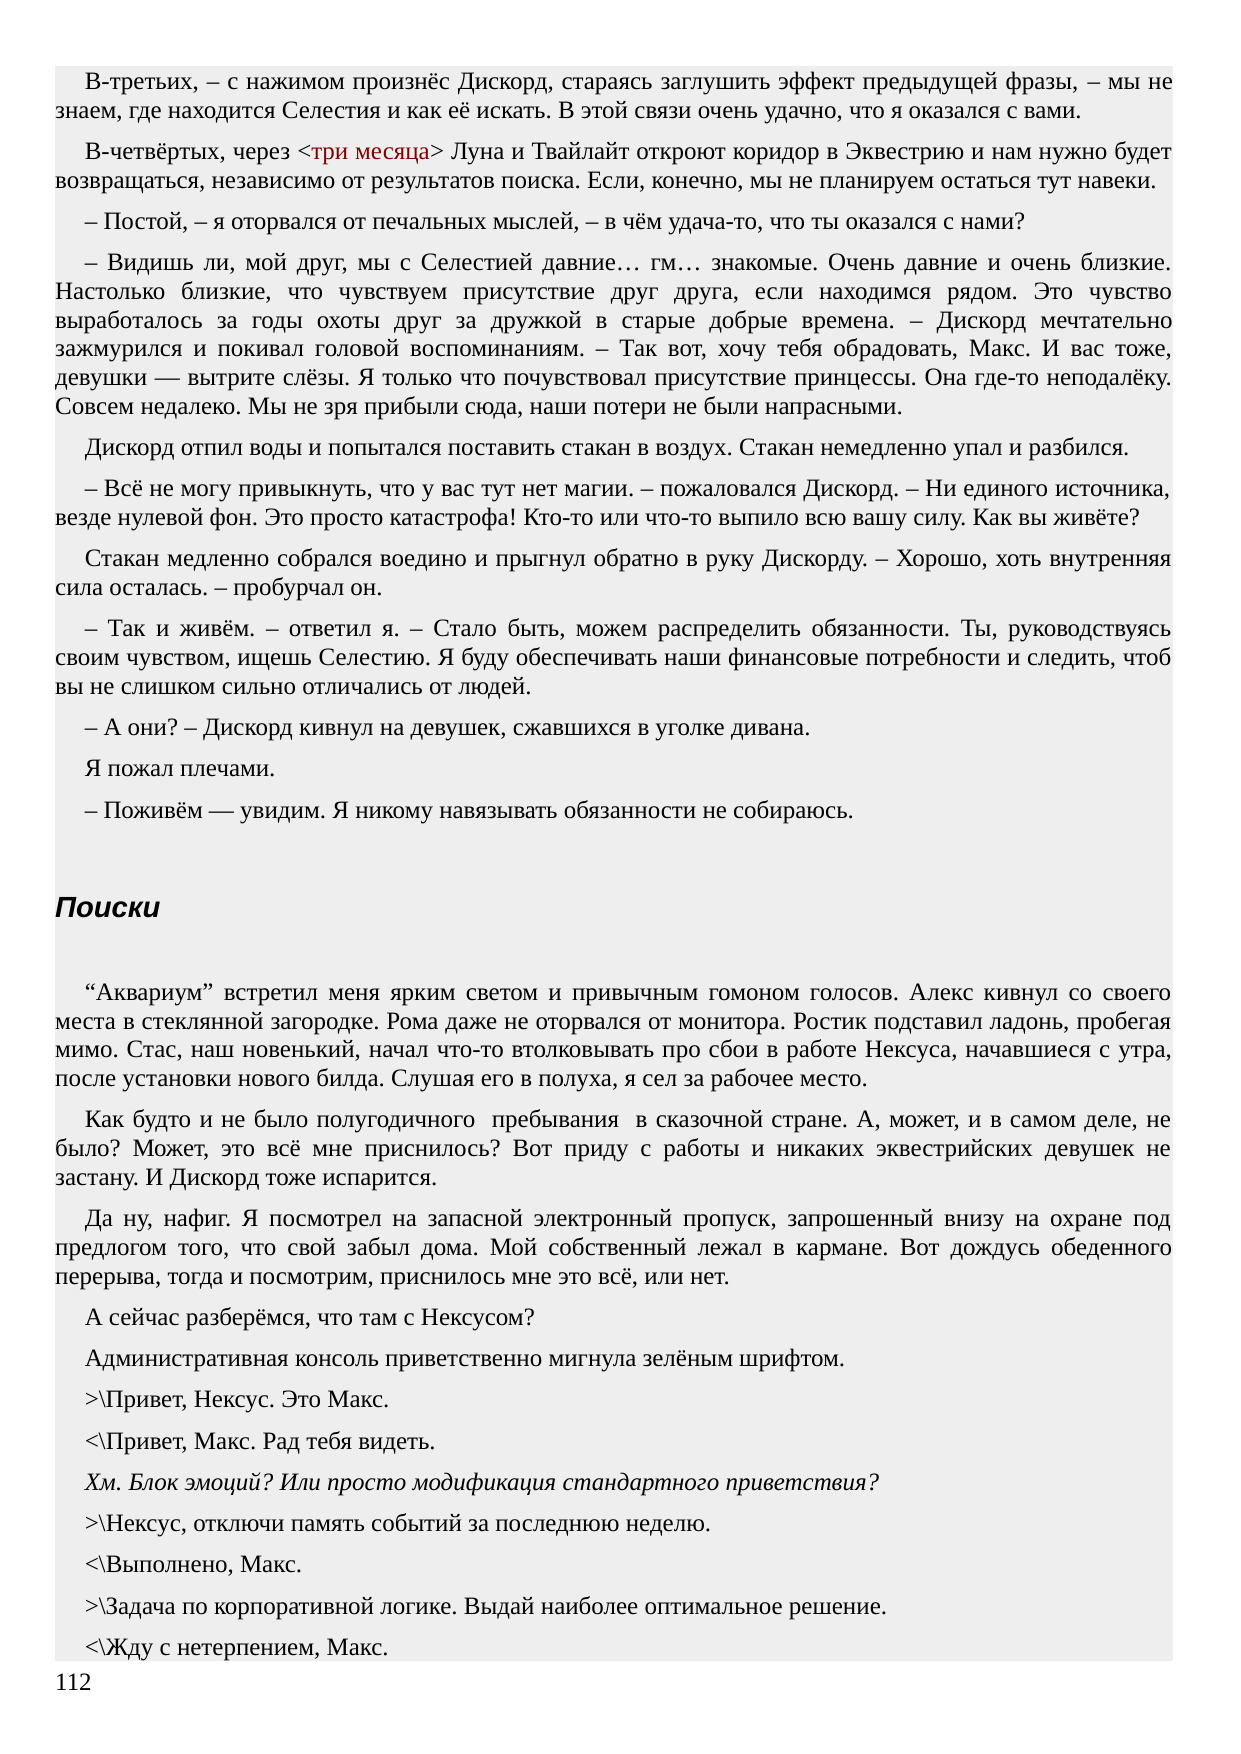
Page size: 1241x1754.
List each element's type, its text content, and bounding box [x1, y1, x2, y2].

text Хм. Блок эмоций? Или просто модификация стандартного приветствия? [55, 1467, 1173, 1496]
text “Аквариум” встретил меня ярким светом и привычным гомоном голосов. Алекс кивнул со своего места в стеклянной загородке. Рома даже не оторвался от монитора. Ростик подставил ладонь, пробегая мимо. Стас, наш новенький, начал что-то втолковывать про сбои в работе Нексуса, начавшиеся с утра, после установки нового билда. Слушая его в полуха, я сел за рабочее место. [55, 977, 1173, 1092]
text В-четвёртых, через <три месяца> Луна и Твайлайт откроют коридор в Эквестрию и нам нужно будет возвращаться, независимо от результатов поиска. Если, конечно, мы не планируем остаться тут навеки. [55, 136, 1173, 193]
text В-третьих, – с нажимом произнёс Дискорд, стараясь заглушить эффект предыдущей фразы, – мы не знаем, где находится Селестия и как её искать. В этой связи очень удачно, что я оказался с вами. [55, 66, 1173, 123]
text >\Нексус, отключи память событий за последнюю неделю. [55, 1508, 1173, 1537]
text <\Привет, Макс. Рад тебя видеть. [55, 1426, 1173, 1454]
text Административная консоль приветственно мигнула зелёным шрифтом. [55, 1343, 1173, 1372]
text Стакан медленно собрался воедино и прыгнул обратно в руку Дискорду. – Хорошо, хоть внутренняя сила осталась. – пробурчал он. [55, 543, 1173, 601]
text Я пожал плечами. [55, 753, 1173, 782]
subtitle Поиски [55, 890, 1173, 923]
text Дискорд отпил воды и попытался поставить стакан в воздух. Стакан немедленно упал и разбился. [55, 432, 1173, 461]
text А сейчас разберёмся, что там с Нексусом? [55, 1302, 1173, 1331]
text – Постой, – я оторвался от печальных мыслей, – в чём удача-то, что ты оказался с нами? [55, 206, 1173, 235]
text – Поживём — увидим. Я никому навязывать обязанности не собираюсь. [55, 795, 1173, 823]
text Как будто и не было полугодичного пребывания в сказочной стране. А, может, и в самом деле, не было? Может, это всё мне приснилось? Вот приду с работы и никаких эквестрийских девушек не застану. И Дискорд тоже испарится. [55, 1104, 1173, 1191]
text – А они? – Дискорд кивнул на девушек, сжавшихся в уголке дивана. [55, 712, 1173, 741]
text >\Задача по корпоративной логике. Выдай наиболее оптимальное решение. [55, 1591, 1173, 1619]
text <\Жду с нетерпением, Макс. [55, 1632, 1173, 1661]
text <\Выполнено, Макс. [55, 1549, 1173, 1578]
text – Всё не могу привыкнуть, что у вас тут нет магии. – пожаловался Дискорд. – Ни единого источника, везде нулевой фон. Это просто катастрофа! Кто-то или что-то выпило всю вашу силу. Как вы живёте? [55, 473, 1173, 531]
text – Так и живём. – ответил я. – Стало быть, можем распределить обязанности. Ты, руководствуясь своим чувством, ищешь Селестию. Я буду обеспечивать наши финансовые потребности и следить, чтоб вы не слишком сильно отличались от людей. [55, 613, 1173, 700]
text >\Привет, Нексус. Это Макс. [55, 1384, 1173, 1413]
text Да ну, нафиг. Я посмотрел на запасной электронный пропуск, запрошенный внизу на охране под предлогом того, что свой забыл дома. Мой собственный лежал в кармане. Вот дождусь обеденного перерыва, тогда и посмотрим, приснилось мне это всё, или нет. [55, 1203, 1173, 1289]
text – Видишь ли, мой друг, мы с Селестией давние… гм… знакомые. Очень давние и очень близкие. Настолько близкие, что чувствуем присутствие друг друга, если находимся рядом. Это чувство выработалось за годы охоты друг за дружкой в старые добрые времена. – Дискорд мечтательно зажмурился и покивал головой воспоминаниям. – Так вот, хочу тебя обрадовать, Макс. И вас тоже, девушки — вытрите слёзы. Я только что почувствовал присутствие принцессы. Она где-то неподалёку. Совсем недалеко. Мы не зря прибыли сюда, наши потери не были напрасными. [55, 247, 1173, 420]
